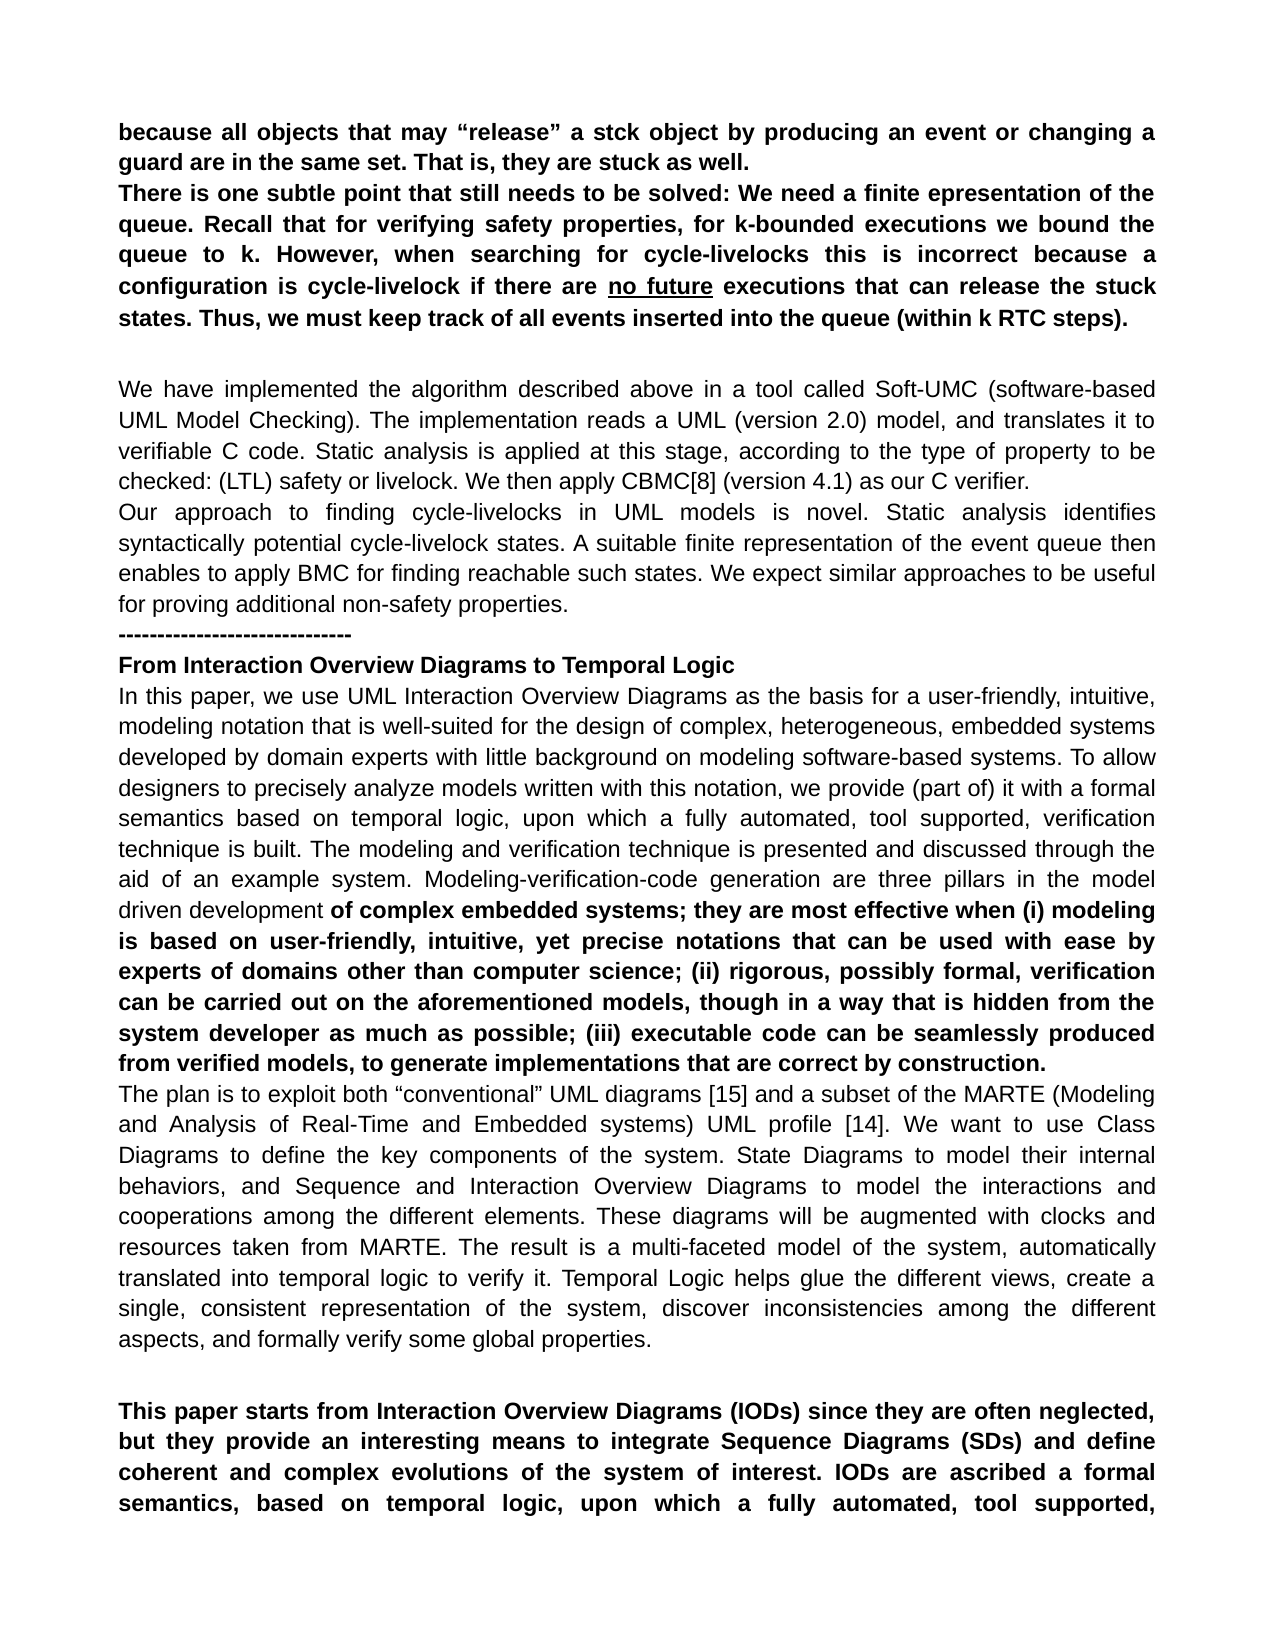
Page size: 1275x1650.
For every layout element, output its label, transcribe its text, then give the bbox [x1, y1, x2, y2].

text In this paper, we use UML Interaction Overview Diagrams as the basis for a user-friendly, intuitive, modeling notation that is well-suited for the design of complex, heterogeneous, embedded systems developed by domain experts with little background on modeling software-based systems. To allow designers to precisely analyze models written with this notation, we provide (part of) it with a formal semantics based on temporal logic, upon which a fully automated, tool supported, verification technique is built. The modeling and verification technique is presented and discussed through the aid of an example system. Modeling-verification-code generation are three pillars in the model driven development of complex embedded systems; they are most effective when (i) modeling is based on user-friendly, intuitive, yet precise notations that can be used with ease by experts of domains other than computer science; (ii) rigorous, possibly formal, verification can be carried out on the aforementioned models, though in a way that is hidden from the system developer as much as possible; (iii) executable code can be seamlessly produced from verified models, to generate implementations that are correct by construction. [118, 682, 1157, 1076]
text From Interaction Overview Diagrams to Temporal Logic [118, 651, 1157, 678]
text We have implemented the algorithm described above in a tool called Soft-UMC (software-based UML Model Checking). The implementation reads a UML (version 2.0) model, and translates it to verifiable C code. Static analysis is applied at this stage, according to the type of property to be checked: (LTL) safety or livelock. We then apply CBMC[8] (version 4.1) as our C verifier. [118, 376, 1157, 494]
text The plan is to exploit both “conventional” UML diagrams [15] and a subset of the MARTE (Modeling and Analysis of Real-Time and Embedded systems) UML profile [14]. We want to use Class Diagrams to define the key components of the system. State Diagrams to model their internal behaviors, and Sequence and Interaction Overview Diagrams to model the interactions and cooperations among the different elements. These diagrams will be augmented with clocks and resources taken from MARTE. The result is a multi-faceted model of the system, automatically translated into temporal logic to verify it. Temporal Logic helps glue the different views, create a single, consistent representation of the system, discover inconsistencies among the different aspects, and formally verify some global properties. [118, 1080, 1157, 1352]
text because all objects that may “release” a stck object by producing an event or changing a guard are in the same set. That is, they are stuck as well. [118, 118, 1157, 176]
text There is one subtle point that still needs to be solved: We need a finite epresentation of the queue. Recall that for verifying safety properties, for k-bounded executions we bound the queue to k. However, when searching for cycle-livelocks this is incorrect because a configuration is cycle-livelock if there are no future executions that can release the stuck states. Thus, we must keep track of all events inserted into the queue (within k RTC steps). [118, 179, 1157, 331]
text This paper starts from Interaction Overview Diagrams (IODs) since they are often neglected, but they provide an interesting means to integrate Sequence Diagrams (SDs) and define coherent and complex evolutions of the system of interest. IODs are ascribed a formal semantics, based on temporal logic, upon which a fully automated, tool supported, [118, 1397, 1157, 1516]
text Our approach to finding cycle-livelocks in UML models is novel. Static analysis identifies syntactically potential cycle-livelock states. A suitable finite representation of the event queue then enables to apply BMC for finding reachable such states. We expect similar approaches to be useful for proving additional non-safety properties. [118, 498, 1157, 617]
text ------------------------------ [118, 621, 1157, 648]
